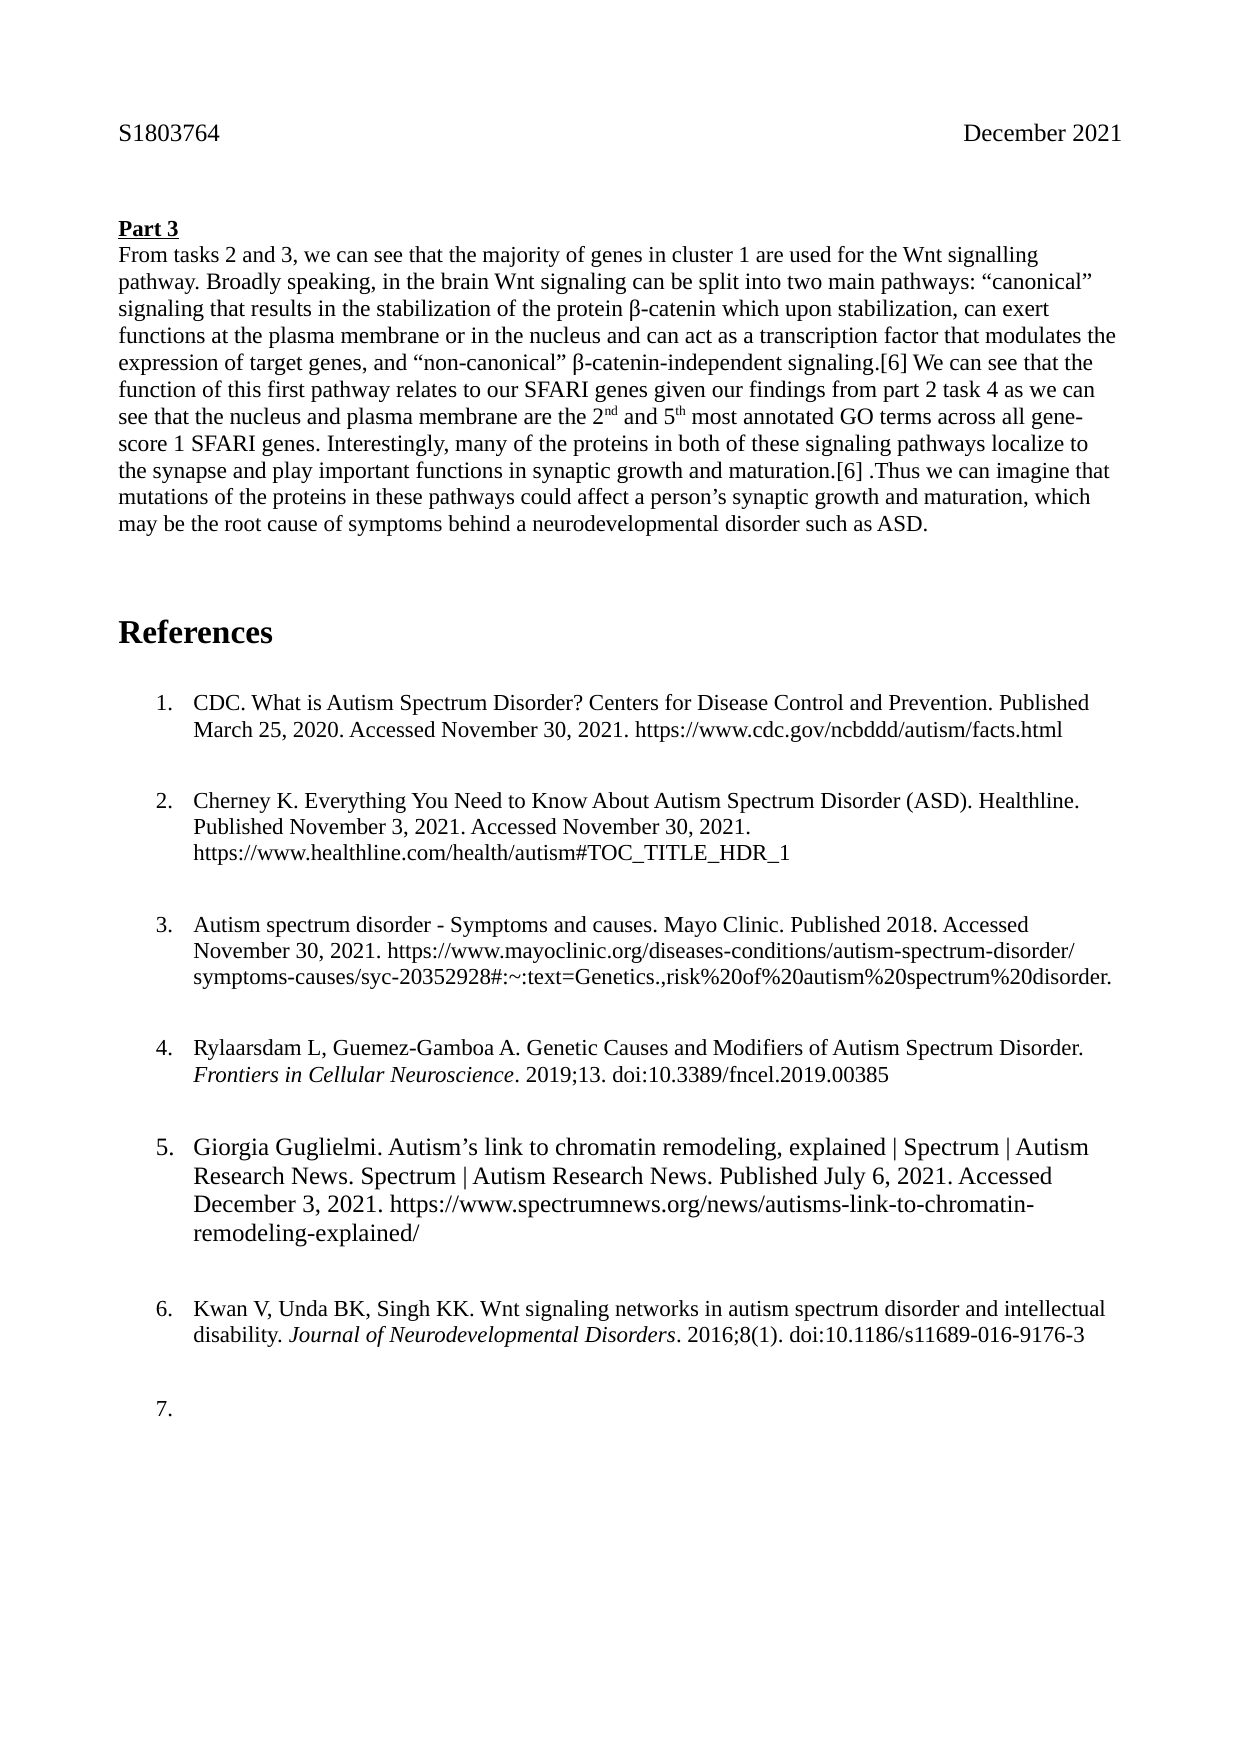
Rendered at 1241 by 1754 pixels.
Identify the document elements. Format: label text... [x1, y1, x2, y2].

text ‌ [118, 1347, 1122, 1376]
text ‌ [118, 1087, 1122, 1113]
list Autism spectrum disorder - Symptoms and causes. Mayo Clinic. Published 2018. Accessed November 30, 2021. https://www.mayoclinic.org/diseases-conditions/autism-spectrum-disorder/symptoms-causes/syc-20352928#:~:text=Genetics.,risk%20of%20autism%20spectrum%20disorder. [156, 911, 1122, 990]
list Rylaarsdam L, Guemez-Gamboa A. Genetic Causes and Modifiers of Autism Spectrum Disorder. Frontiers in Cellular Neuroscience. 2019;13. doi:10.3389/fncel.2019.00385 [156, 1034, 1122, 1087]
list Cherney K. Everything You Need to Know About Autism Spectrum Disorder (ASD). Healthline. Published November 3, 2021. Accessed November 30, 2021. https://www.healthline.com/health/autism#TOC_TITLE_HDR_1 [156, 787, 1122, 866]
text ‌ [118, 1247, 1122, 1276]
text From tasks 2 and 3, we can see that the majority of genes in cluster 1 are used for the Wnt signalling pathway. Broadly speaking, in the brain Wnt signaling can be split into two main pathways: “canonical” signaling that results in the stabilization of the protein β-catenin which upon stabilization, can exert functions at the plasma membrane or in the nucleus and can act as a transcription factor that modulates the expression of target genes, and “non-canonical” β-catenin-independent signaling.[6] We can see that the function of this first pathway relates to our SFARI genes given our findings from part 2 task 4 as we can see that the nucleus and plasma membrane are the 2nd and 5th most annotated GO terms across all gene-score 1 SFARI genes. Interestingly, many of the proteins in both of these signaling pathways localize to the synapse and play important functions in synaptic growth and maturation.[6] .Thus we can imagine that mutations of the proteins in these pathways could affect a person’s synaptic growth and maturation, which may be the root cause of symptoms behind a neurodevelopmental disorder such as ASD. [118, 241, 1122, 536]
list Giorgia Guglielmi. Autism’s link to chromatin remodeling, explained | Spectrum | Autism Research News. Spectrum | Autism Research News. Published July 6, 2021. Accessed December 3, 2021. https://www.spectrumnews.org/news/autisms-link-to-chromatin-remodeling-explained/ [156, 1132, 1122, 1247]
text ‌ [118, 990, 1122, 1016]
list Kwan V, Unda BK, Singh KK. Wnt signaling networks in autism spectrum disorder and intellectual disability. Journal of Neurodevelopmental Disorders. 2016;8(1). doi:10.1186/s11689-016-9176-3 [156, 1294, 1122, 1347]
text ‌ [118, 742, 1122, 768]
text Part 3 [118, 215, 1122, 241]
list CDC. What is Autism Spectrum Disorder? Centers for Disease Control and Prevention. Published March 25, 2020. Accessed November 30, 2021. https://www.cdc.gov/ncbddd/autism/facts.html [156, 689, 1122, 742]
text References [118, 613, 1122, 651]
text ‌ [118, 866, 1122, 892]
